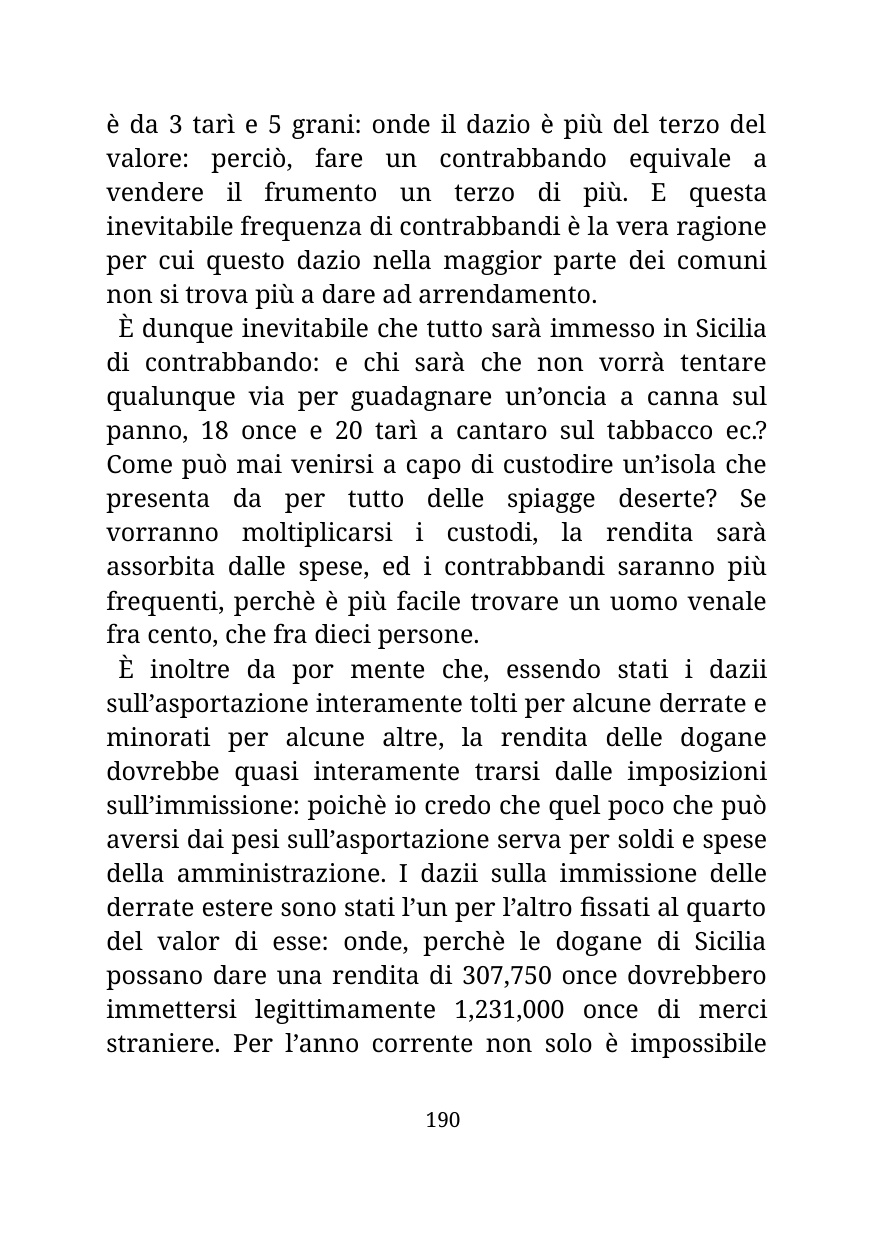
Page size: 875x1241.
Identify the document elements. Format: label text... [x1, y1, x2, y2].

text È inoltre da por mente che, essendo stati i dazii sull’asportazione interamente tolti per alcune derrate e minorati per alcune altre, la rendita delle dogane dovrebbe quasi interamente trarsi dalle imposizioni sull’immissione: poichè io credo che quel poco che può aversi dai pesi sull’asportazione serva per soldi e spese della amministrazione. I dazii sulla immissione delle derrate estere sono stati l’un per l’altro fissati al quarto del valor di esse: onde, perchè le dogane di Sicilia possano dare una rendita di 307,750 once dovrebbero immettersi legittimamente 1,231,000 once di merci straniere. Per l’anno corrente non solo è impossibile [106, 651, 768, 1060]
text È dunque inevitabile che tutto sarà immesso in Sicilia di contrabbando: e chi sarà che non vorrà tentare qualunque via per guadagnare un’oncia a canna sul panno, 18 once e 20 tarì a cantaro sul tabbacco ec.? Come può mai venirsi a capo di custodire un’isola che presenta da per tutto delle spiagge deserte? Se vorranno moltiplicarsi i custodi, la rendita sarà assorbita dalle spese, ed i contrabbandi saranno più frequenti, perchè è più facile trovare un uomo venale fra cento, che fra dieci persone. [106, 311, 768, 651]
text è da 3 tarì e 5 grani: onde il dazio è più del terzo del valore: perciò, fare un contrabbando equivale a vendere il frumento un terzo di più. E questa inevitabile frequenza di contrabbandi è la vera ragione per cui questo dazio nella maggior parte dei comuni non si trova più a dare ad arrendamento. [106, 106, 768, 311]
